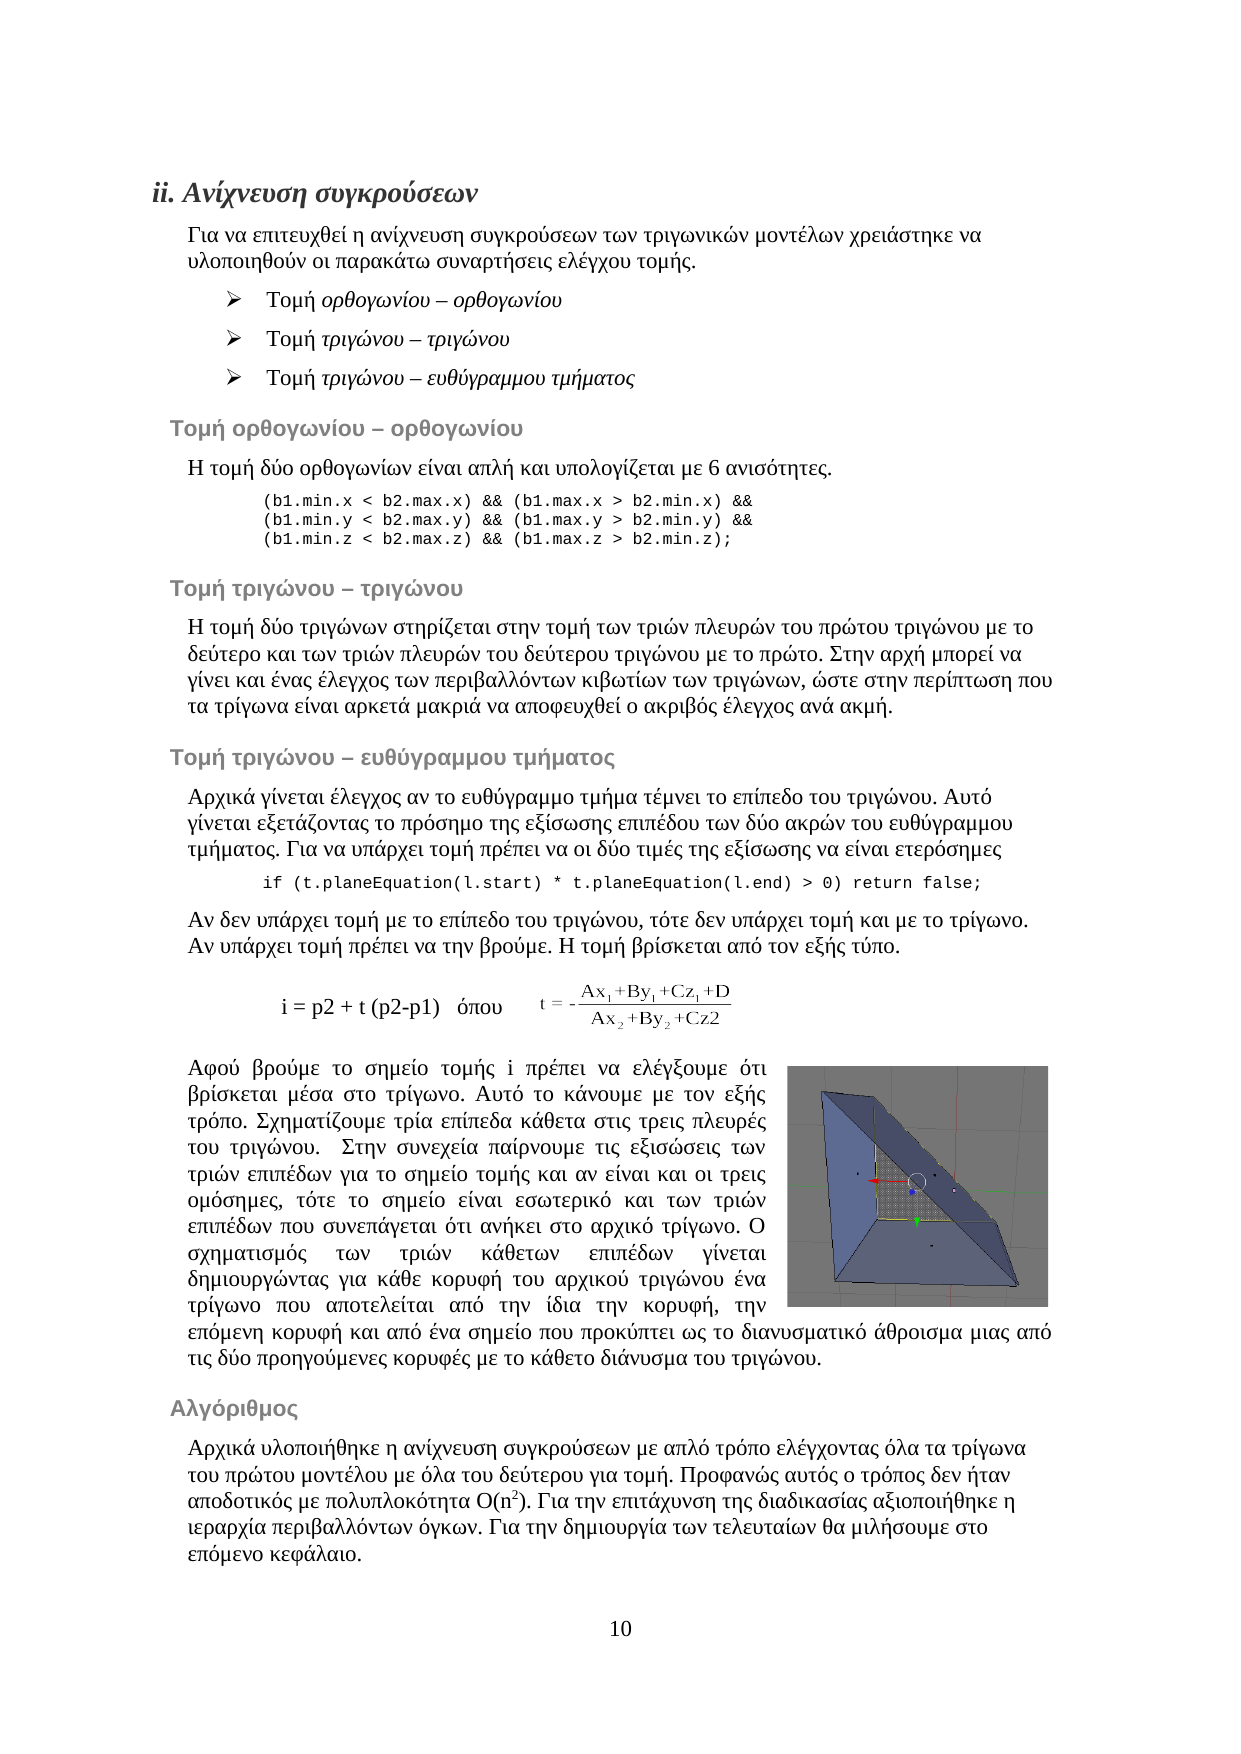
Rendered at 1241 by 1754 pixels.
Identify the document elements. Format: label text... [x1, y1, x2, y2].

subtitle Τομή τριγώνου – τριγώνου [169, 574, 1053, 601]
subtitle Τομή τριγώνου – ευθύγραμμου τμήματος [169, 744, 1053, 770]
text Αφού βρούμε το σημείο τομής i πρέπει να ελέγξουμε ότι βρίσκεται μέσα στο τρίγωνο. Αυτό το κάνουμε με τον εξής τρόπο. Σχηματίζουμε τρία επίπεδα κάθετα στις τρεις πλευρές του τριγώνου. Στην συνεχεία παίρνουμε τις εξισώσεις των τριών επιπέδων για το σημείο τομής και αν είναι και οι τρεις ομόσημες, τότε το σημείο είναι εσωτερικό και των τριών επιπέδων που συνεπάγεται ότι ανήκει στο αρχικό τρίγωνο. Ο σχηματισμός των τριών κάθετων επιπέδων γίνεται δημιουργώντας για κάθε κορυφή του αρχικού τριγώνου ένα τρίγωνο που αποτελείται από την ίδια την κορυφή, την επόμενη κορυφή και από ένα σημείο που προκύπτει ως το διανυσματικό άθροισμα μιας από τις δύο προηγούμενες κορυφές με το κάθετο διάνυσμα του τριγώνου. [187, 1054, 1053, 1370]
list Τομή ορθογωνίου – ορθογωνίου [225, 286, 1053, 313]
text (b1.min.x < b2.max.x) && (b1.max.x > b2.min.x) && (b1.min.y < b2.max.y) && (b1.max.y > b2.min.y) && (b1.min.z < b2.max.z) && (b1.max.z > b2.min.z); [188, 493, 1053, 549]
text Αν δεν υπάρχει τομή με το επίπεδο του τριγώνου, τότε δεν υπάρχει τομή και με το τρίγωνο. Αν υπάρχει τομή πρέπει να την βρούμε. Η τομή βρίσκεται από τον εξής τύπο. [187, 906, 1053, 958]
text i = p2 + t (p2-p1) όπου [281, 971, 1053, 1042]
subtitle Τομή ορθογωνίου – ορθογωνίου [169, 415, 1053, 442]
subtitle Αλγόριθμος [169, 1395, 1053, 1422]
subtitle ii. Ανίχνευση συγκρούσεων [152, 175, 1053, 208]
text Η τομή δύο τριγώνων στηρίζεται στην τομή των τριών πλευρών του πρώτου τριγώνου με το δεύτερο και των τριών πλευρών του δεύτερου τριγώνου με το πρώτο. Στην αρχή μπορεί να γίνει και ένας έλεγχος των περιβαλλόντων κιβωτίων των τριγώνων, ώστε στην περίπτωση που τα τρίγωνα είναι αρκετά μακριά να αποφευχθεί ο ακριβός έλεγχος ανά ακμή. [187, 613, 1053, 719]
text Αρχικά γίνεται έλεγχος αν το ευθύγραμμο τμήμα τέμνει το επίπεδο του τριγώνου. Αυτό γίνεται εξετάζοντας το πρόσημο της εξίσωσης επιπέδου των δύο ακρών του ευθύγραμμου τμήματος. Για να υπάρχει τομή πρέπει να οι δύο τιμές της εξίσωσης να είναι ετερόσημες [187, 783, 1053, 862]
text Για να επιτευχθεί η ανίχνευση συγκρούσεων των τριγωνικών μοντέλων χρειάστηκε να υλοποιηθούν οι παρακάτω συναρτήσεις ελέγχου τομής. [187, 221, 1053, 274]
text Αρχικά υλοποιήθηκε η ανίχνευση συγκρούσεων με απλό τρόπο ελέγχοντας όλα τα τρίγωνα του πρώτου μοντέλου με όλα του δεύτερου για τομή. Προφανώς αυτός ο τρόπος δεν ήταν αποδοτικός με πολυπλοκότητα O(n2). Για την επιτάχυνση της διαδικασίας αξιοποιήθηκε η ιεραρχία περιβαλλόντων όγκων. Για την δημιουργία των τελευταίων θα μιλήσουμε στο επόμενο κεφάλαιο. [187, 1434, 1053, 1566]
list Τομή τριγώνου – τριγώνου [225, 325, 1053, 351]
text if (t.planeEquation(l.start) * t.planeEquation(l.end) > 0) return false; [187, 874, 1053, 893]
picture [787, 1066, 1033, 1307]
text Η τομή δύο ορθογωνίων είναι απλή και υπολογίζεται με 6 ανισότητες. [187, 454, 1053, 481]
list Τομή τριγώνου – ευθύγραμμου τμήματος [225, 364, 1053, 390]
